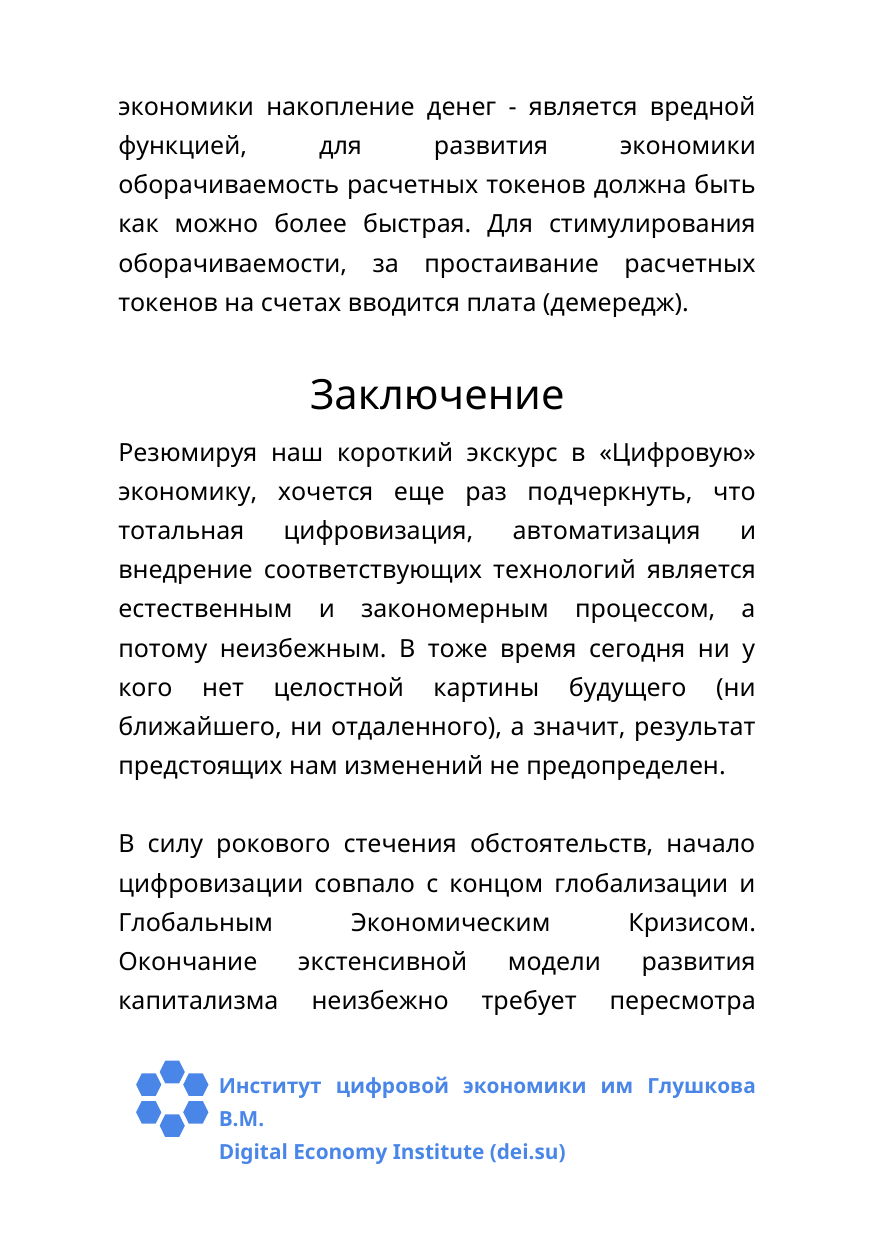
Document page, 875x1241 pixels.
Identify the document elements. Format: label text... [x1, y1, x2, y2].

text В силу рокового стечения обстоятельств, начало цифровизации совпало с концом глобализации и Глобальным Экономическим Кризисом. Окончание экстенсивной модели развития капитализма неизбежно требует пересмотра [118, 826, 756, 1017]
text Резюмируя наш короткий экскурс в «Цифровую» экономику, хочется еще раз подчеркнуть, что тотальная цифровизация, автоматизация и внедрение соответствующих технологий является естественным и закономерным процессом, а потому неизбежным. В тоже время сегодня ни у кого нет целостной картины будущего (ни ближайшего, ни отдаленного), а значит, результат предстоящих нам изменений не предопределен. [118, 434, 756, 782]
text экономики накопление денег - является вредной функцией, для развития экономики оборачиваемость расчетных токенов должна быть как можно более быстрая. Для стимулирования оборачиваемости, за простаивание расчетных токенов на счетах вводится плата (демередж). [118, 88, 756, 318]
subtitle Заключение [118, 365, 756, 422]
